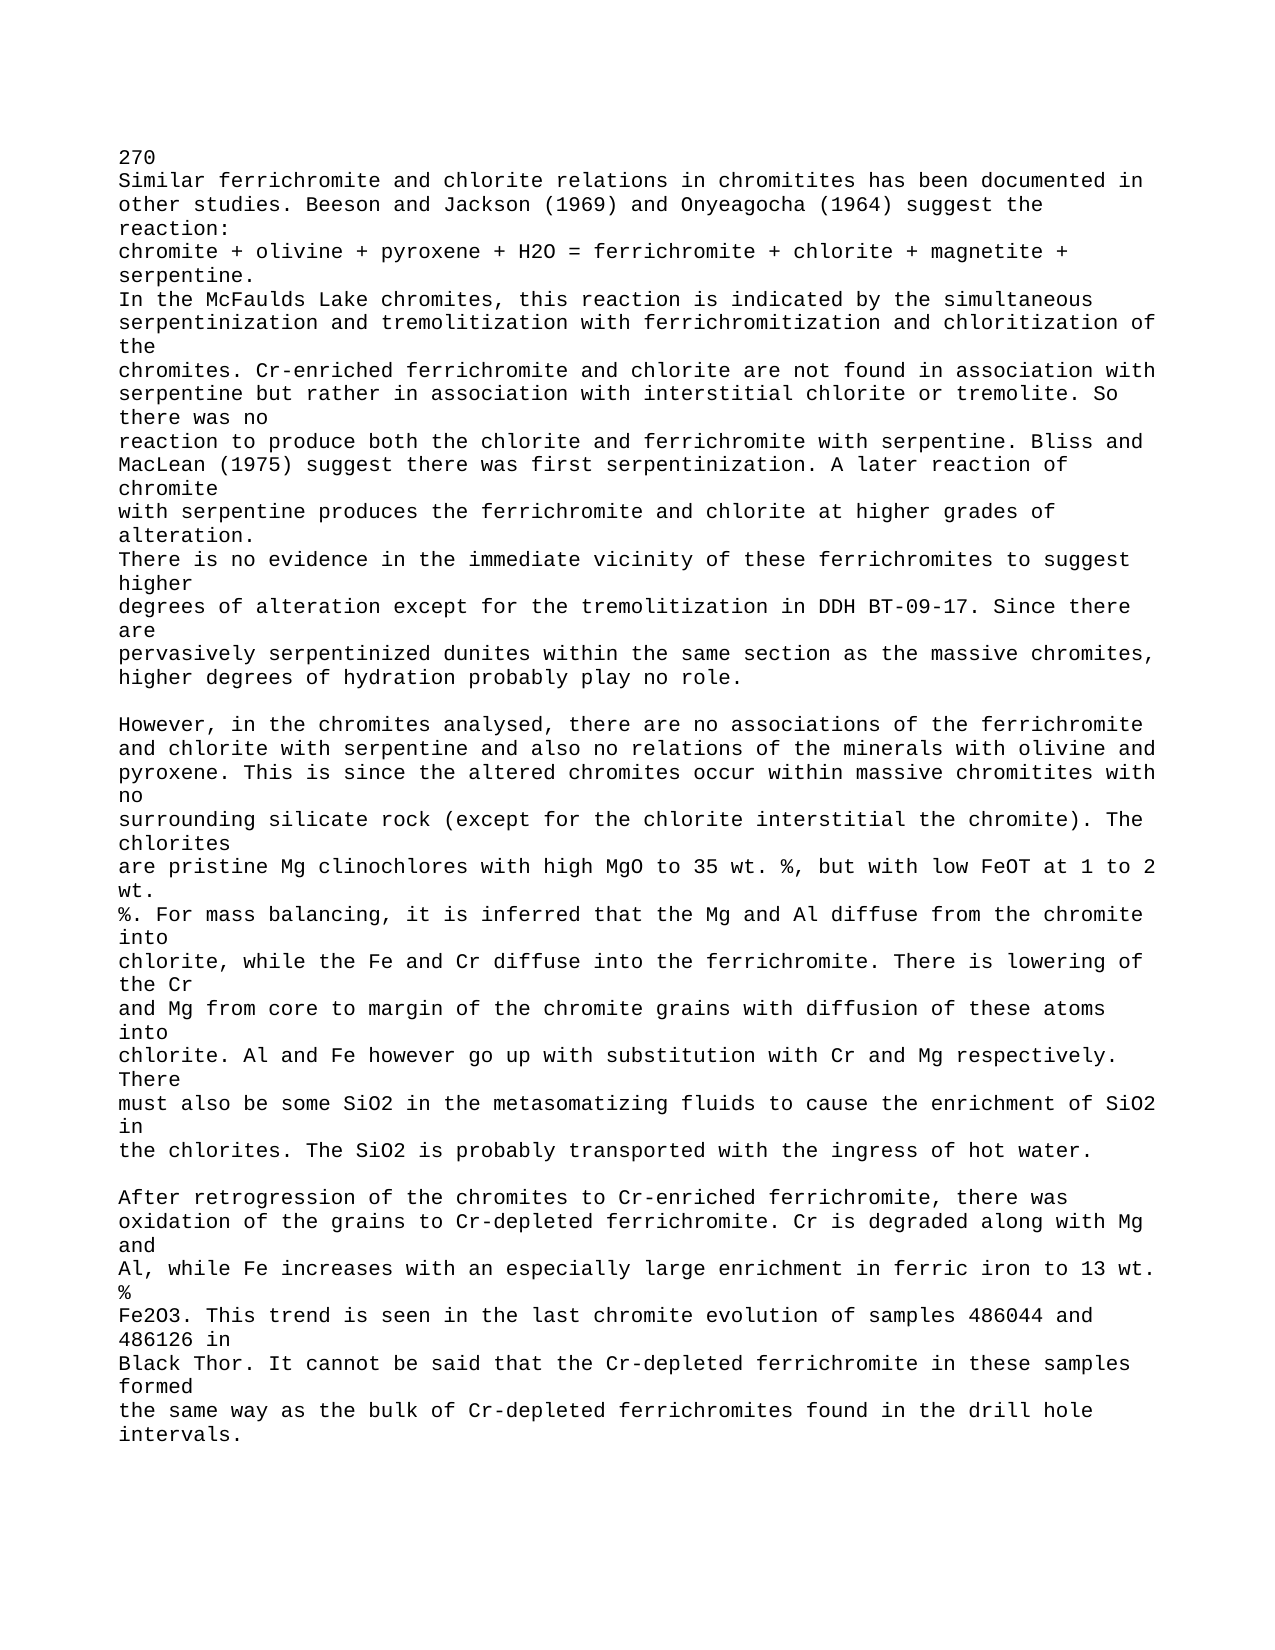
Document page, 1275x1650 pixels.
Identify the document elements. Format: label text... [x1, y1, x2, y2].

text chromite + olivine + pyroxene + H2O = ferrichromite + chlorite + magnetite + serpentine. [118, 241, 1157, 289]
text pyroxene. This is since the altered chromites occur within massive chromitites with no [118, 762, 1157, 809]
text MacLean (1975) suggest there was first serpentinization. A later reaction of chromite [118, 454, 1157, 502]
text are pristine Mg clinochlores with high MgO to 35 wt. %, but with low FeOT at 1 to 2 wt. [118, 856, 1157, 903]
text However, in the chromites analysed, there are no associations of the ferrichromite [118, 714, 1157, 738]
text In the McFaulds Lake chromites, this reaction is indicated by the simultaneous [118, 289, 1157, 312]
text serpentinization and tremolitization with ferrichromitization and chloritization of the [118, 312, 1157, 360]
text %. For mass balancing, it is inferred that the Mg and Al diffuse from the chromite into [118, 903, 1157, 951]
text Black Thor. It cannot be said that the Cr-depleted ferrichromite in these samples formed [118, 1353, 1157, 1400]
text higher degrees of hydration probably play no role. [118, 667, 1157, 691]
text surrounding silicate rock (except for the chlorite interstitial the chromite). The chlorites [118, 809, 1157, 856]
text other studies. Beeson and Jackson (1969) and Onyeagocha (1964) suggest the reaction: [118, 194, 1157, 241]
text and chlorite with serpentine and also no relations of the minerals with olivine and [118, 738, 1157, 762]
text chromites. Cr-enriched ferrichromite and chlorite are not found in association with [118, 360, 1157, 383]
text 270 [118, 147, 1157, 171]
text the chlorites. The SiO2 is probably transported with the ingress of hot water. [118, 1140, 1157, 1164]
text and Mg from core to margin of the chromite grains with diffusion of these atoms into [118, 998, 1157, 1045]
text Al, while Fe increases with an especially large enrichment in ferric iron to 13 wt. % [118, 1258, 1157, 1306]
text After retrogression of the chromites to Cr-enriched ferrichromite, there was [118, 1187, 1157, 1211]
text Fe2O3. This trend is seen in the last chromite evolution of samples 486044 and 486126 in [118, 1306, 1157, 1353]
text pervasively serpentinized dunites within the same section as the massive chromites, [118, 643, 1157, 667]
text There is no evidence in the immediate vicinity of these ferrichromites to suggest higher [118, 549, 1157, 596]
text with serpentine produces the ferrichromite and chlorite at higher grades of alteration. [118, 502, 1157, 549]
text the same way as the bulk of Cr-depleted ferrichromites found in the drill hole intervals. [118, 1400, 1157, 1447]
text serpentine but rather in association with interstitial chlorite or tremolite. So there was no [118, 383, 1157, 431]
text Similar ferrichromite and chlorite relations in chromitites has been documented in [118, 171, 1157, 194]
text degrees of alteration except for the tremolitization in DDH BT-09-17. Since there are [118, 596, 1157, 643]
text reaction to produce both the chlorite and ferrichromite with serpentine. Bliss and [118, 431, 1157, 454]
text must also be some SiO2 in the metasomatizing fluids to cause the enrichment of SiO2 in [118, 1093, 1157, 1140]
text oxidation of the grains to Cr-depleted ferrichromite. Cr is degraded along with Mg and [118, 1211, 1157, 1258]
text chlorite. Al and Fe however go up with substitution with Cr and Mg respectively. There [118, 1045, 1157, 1093]
text chlorite, while the Fe and Cr diffuse into the ferrichromite. There is lowering of the Cr [118, 951, 1157, 998]
